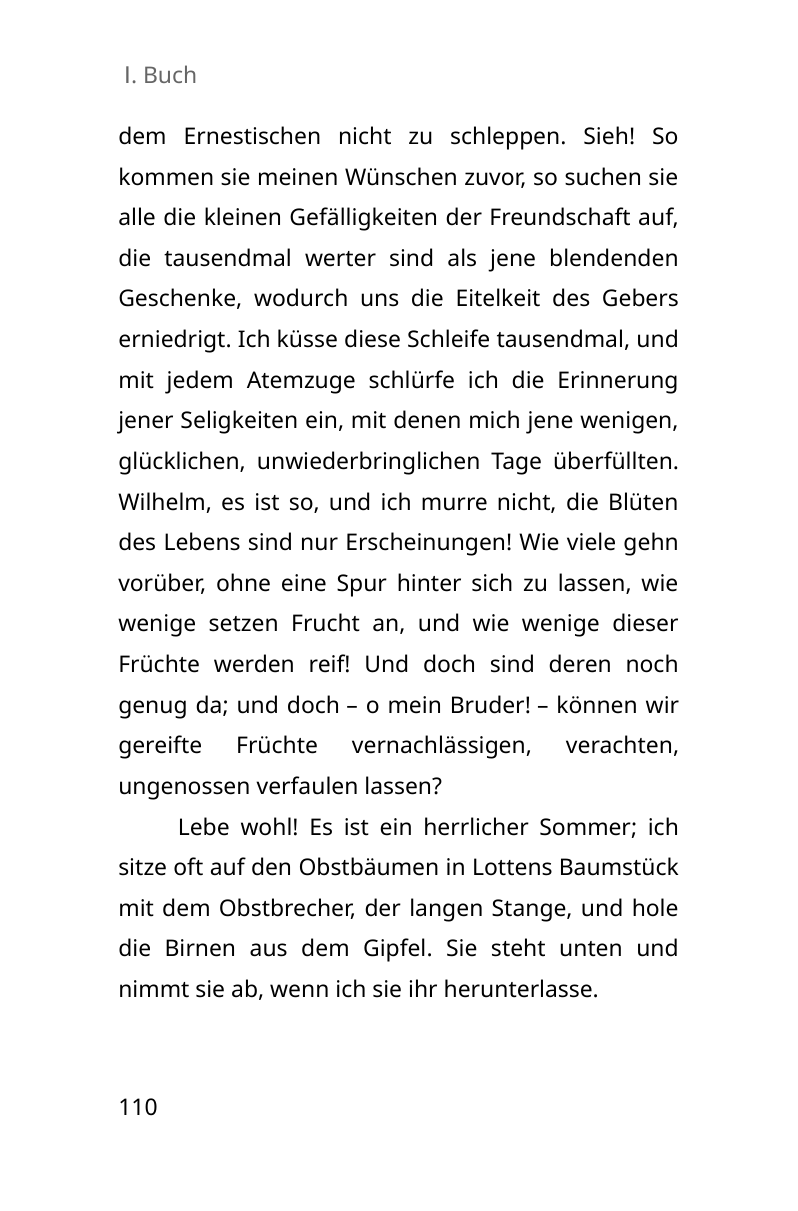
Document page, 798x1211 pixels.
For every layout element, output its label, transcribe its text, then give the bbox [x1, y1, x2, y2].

text Lebe wohl! Es ist ein herrlicher Sommer; ich sitze oft auf den Obstbäumen in Lottens Baumstück mit dem Obstbrecher, der langen Stange, und hole die Birnen aus dem Gipfel. Sie steht unten und nimmt sie ab, wenn ich sie ihr herunterlasse. [118, 810, 679, 1004]
text dem Ernestischen nicht zu schleppen. Sieh! So kommen sie meinen Wünschen zuvor, so suchen sie alle die kleinen Gefälligkeiten der Freundschaft auf, die tausendmal werter sind als jene blendenden Geschenke, wodurch uns die Eitelkeit des Gebers erniedrigt. Ich küsse diese Schleife tausendmal, und mit jedem Atemzuge schlürfe ich die Erinnerung jener Seligkeiten ein, mit denen mich jene wenigen, glücklichen, unwiederbringlichen Tage überfüllten. Wilhelm, es ist so, und ich murre nicht, die Blüten des Lebens sind nur Erscheinungen! Wie viele gehn vorüber, ohne eine Spur hinter sich zu lassen, wie wenige setzen Frucht an, und wie wenige dieser Früchte werden reif! Und doch sind deren noch genug da; und doch – o mein Bruder! – können wir gereifte Früchte vernachlässigen, verachten, ungenossen verfaulen lassen? [118, 120, 679, 801]
